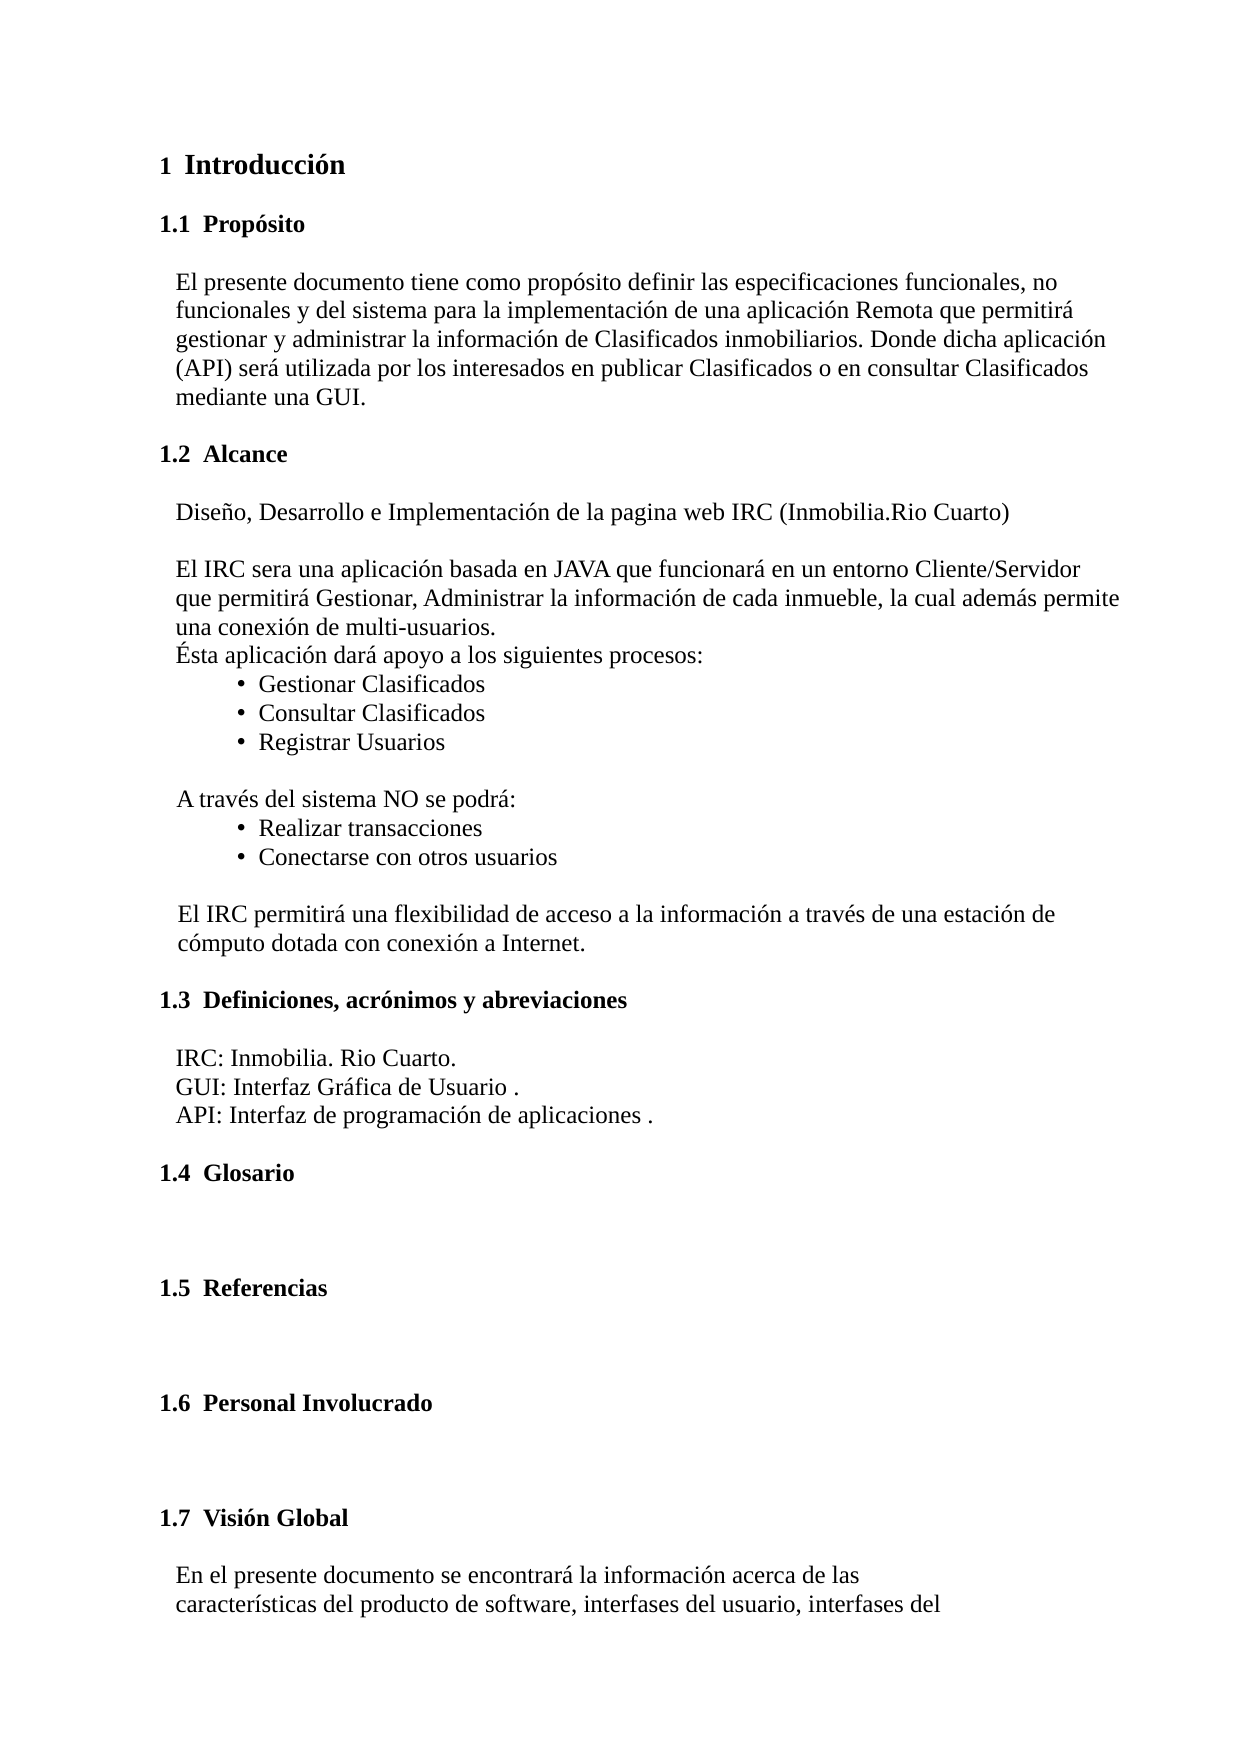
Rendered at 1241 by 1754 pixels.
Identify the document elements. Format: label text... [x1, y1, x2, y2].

list A través del sistema NO se podrá: [176, 784, 1122, 813]
list características del producto de software, interfases del usuario, interfases del [153, 1589, 1122, 1618]
list Consultar Clasificados [237, 698, 1122, 727]
text El IRC permitirá una flexibilidad de acceso a la información a través de una estación de cómputo dotada con conexión a Internet. [177, 899, 1122, 957]
list Personal Involucrado [153, 1388, 1122, 1503]
list En el presente documento se encontrará la información acerca de las [153, 1560, 1122, 1589]
list API: Interfaz de programación de aplicaciones . [153, 1100, 1122, 1158]
list Realizar transacciones [237, 813, 1122, 842]
list Glosario [153, 1158, 1122, 1273]
list Alcance Diseño, Desarrollo e Implementación de la pagina web IRC (Inmobilia.Rio Cuarto) El IRC sera una aplicación basada en JAVA que funcionará en un entorno Cliente/Servidor que permitirá Gestionar, Administrar la información de cada inmueble, la cual además permite una conexión de multi-usuarios. Ésta aplicación dará apoyo a los siguientes procesos: [153, 439, 1122, 669]
list Referencias [153, 1273, 1122, 1388]
list Propósito [153, 209, 1122, 267]
list Visión Global [153, 1503, 1122, 1532]
list Conectarse con otros usuarios [237, 842, 1122, 870]
list El presente documento tiene como propósito definir las especificaciones funcionales, no funcionales y del sistema para la implementación de una aplicación Remota que permitirá gestionar y administrar la información de Clasificados inmobiliarios. Donde dicha aplicación (API) será utilizada por los interesados en publicar Clasificados o en consultar Clasificados mediante una GUI. [153, 267, 1122, 410]
list Registrar Usuarios [237, 727, 1122, 755]
list IRC: Inmobilia. Rio Cuarto. GUI: Interfaz Gráfica de Usuario . [153, 1043, 1122, 1100]
list Introducción [153, 147, 1122, 209]
list Definiciones, acrónimos y abreviaciones [153, 985, 1122, 1014]
list Gestionar Clasificados [237, 669, 1122, 698]
